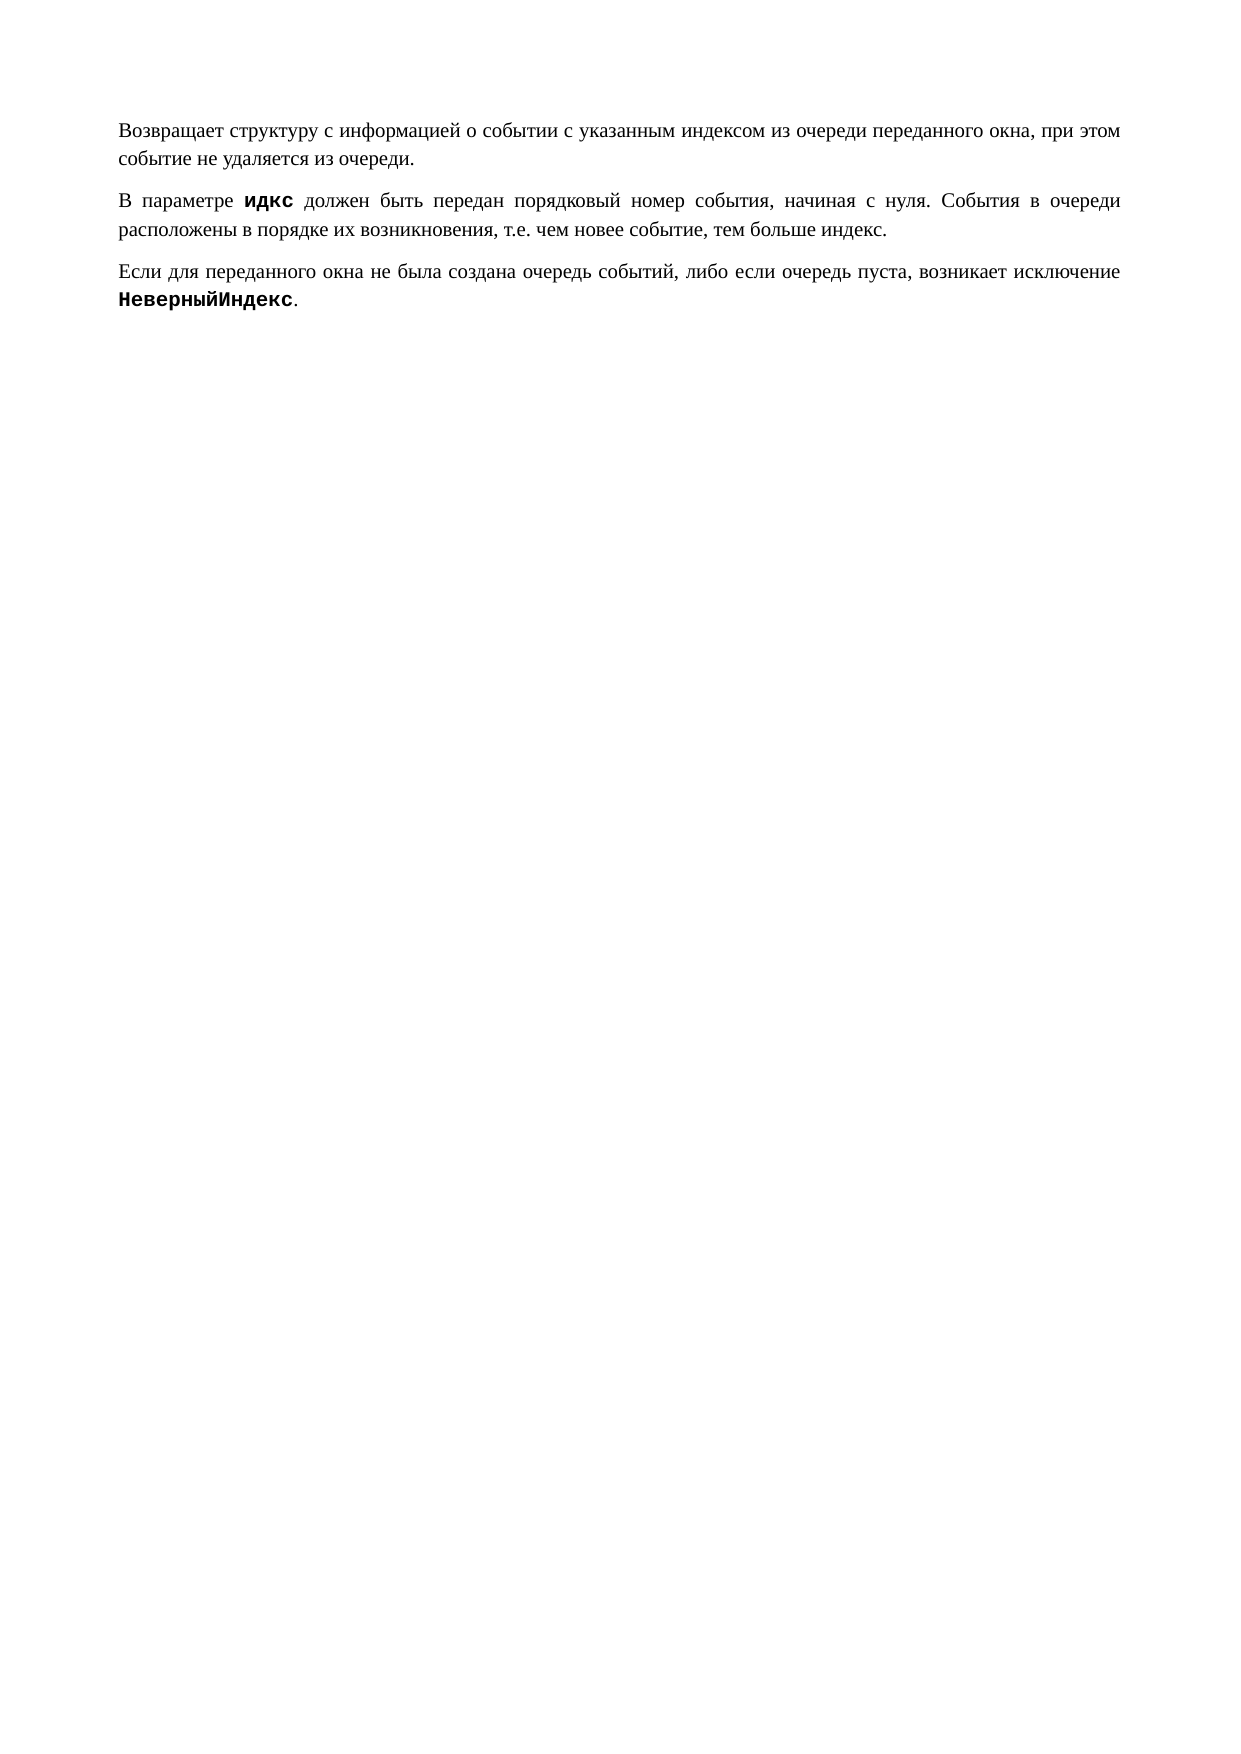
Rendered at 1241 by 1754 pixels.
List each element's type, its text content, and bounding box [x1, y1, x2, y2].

text Если для переданного окна не была создана очередь событий, либо если очередь пуста, возникает исключение НеверныйИндекс. [118, 259, 1122, 313]
text В параметре идкс должен быть передан порядковый номер события, начиная с нуля. События в очереди расположены в порядке их возникновения, т.е. чем новее событие, тем больше индекс. [118, 188, 1122, 241]
text Возвращает структуру с информацией о событии с указанным индексом из очереди переданного окна, при этом событие не удаляется из очереди. [118, 118, 1122, 170]
